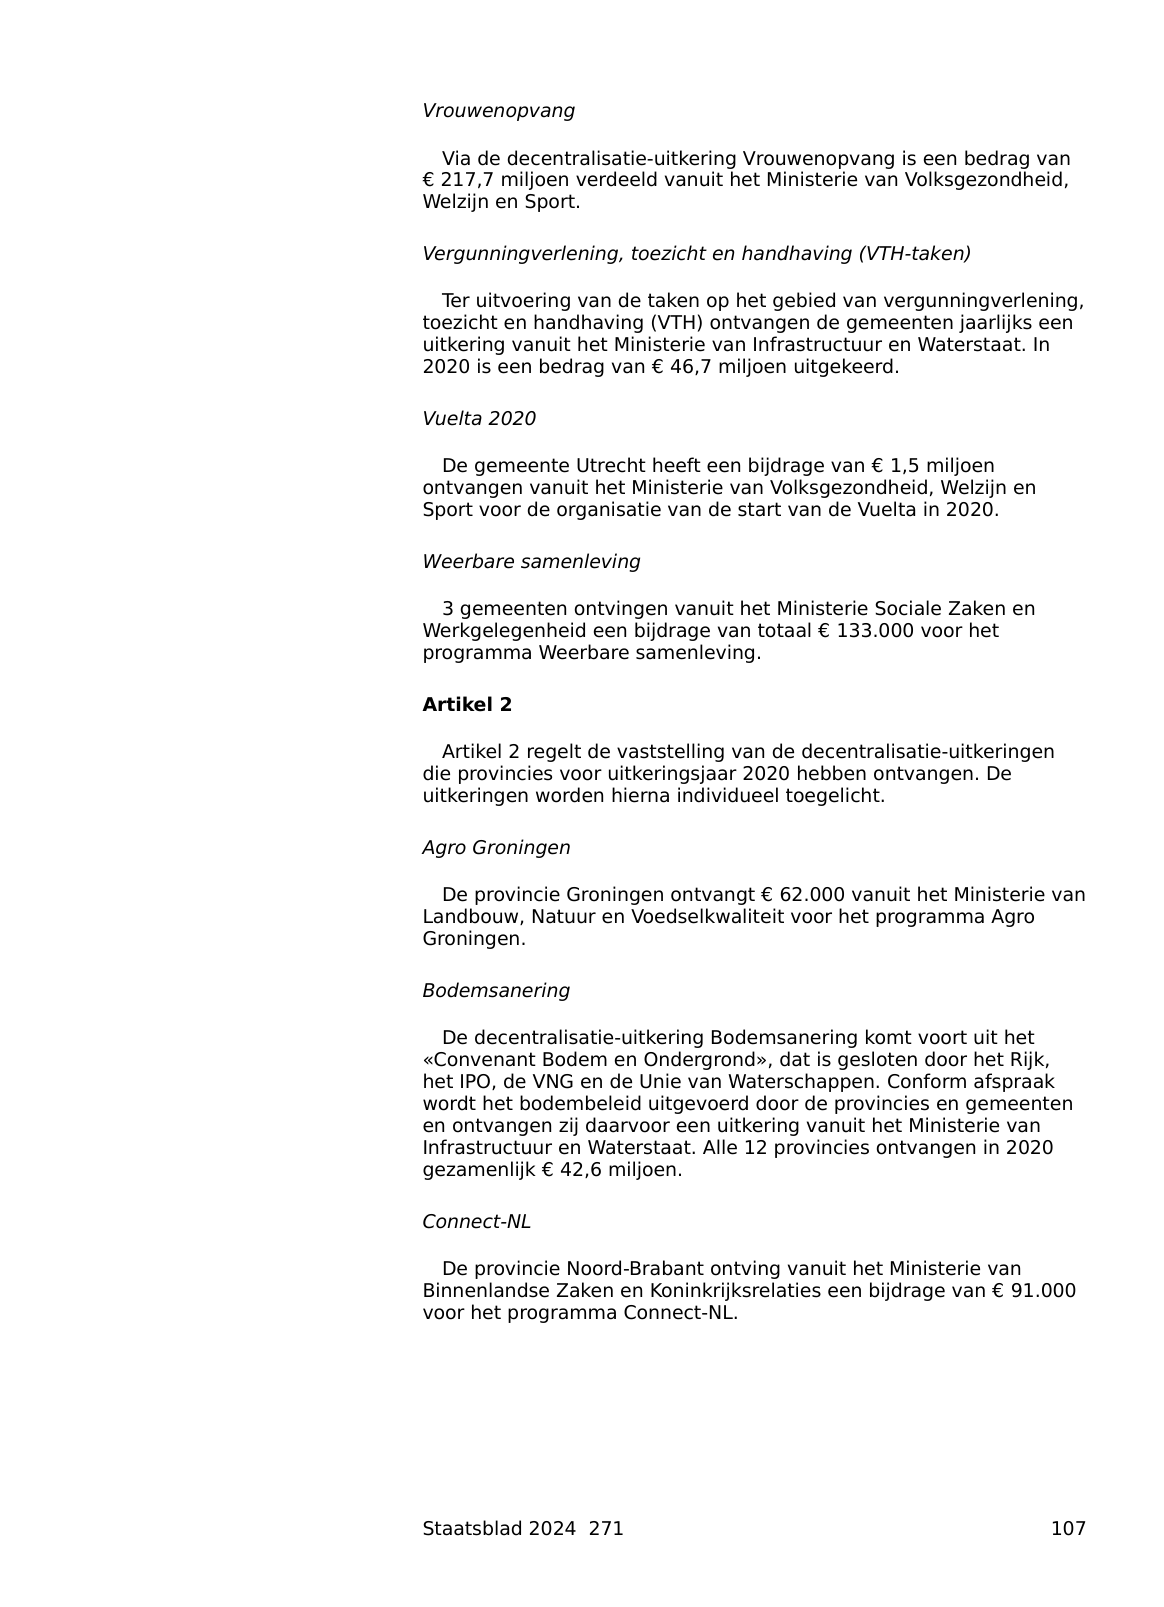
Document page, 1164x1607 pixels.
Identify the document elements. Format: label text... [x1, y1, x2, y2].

subtitle Vuelta 2020 [422, 408, 1087, 430]
text Artikel 2 regelt de vaststelling van de decentralisatie-uitkeringen die provincies voor uitkeringsjaar 2020 hebben ontvangen. De uitkeringen worden hierna individueel toegelicht. [422, 741, 1087, 807]
text De decentralisatie-uitkering Bodemsanering komt voort uit het «Convenant Bodem en Ondergrond», dat is gesloten door het Rijk, het IPO, de VNG en de Unie van Waterschappen. Conform afspraak wordt het bodembeleid uitgevoerd door de provincies en gemeenten en ontvangen zij daarvoor een uitkering vanuit het Ministerie van Infrastructuur en Waterstaat. Alle 12 provincies ontvangen in 2020 gezamenlijk € 42,6 miljoen. [422, 1027, 1087, 1181]
subtitle Vergunningverlening, toezicht en handhaving (VTH-taken) [422, 243, 1087, 265]
subtitle Vrouwenopvang [422, 100, 1087, 122]
subtitle Agro Groningen [422, 837, 1087, 859]
subtitle Bodemsanering [422, 980, 1087, 1002]
subtitle Artikel 2 [422, 694, 1087, 716]
text De provincie Noord-Brabant ontving vanuit het Ministerie van Binnenlandse Zaken en Koninkrijksrelaties een bijdrage van € 91.000 voor het programma Connect-NL. [422, 1258, 1087, 1324]
text Ter uitvoering van de taken op het gebied van vergunningverlening, toezicht en handhaving (VTH) ontvangen de gemeenten jaarlijks een uitkering vanuit het Ministerie van Infrastructuur en Waterstaat. In 2020 is een bedrag van € 46,7 miljoen uitgekeerd. [422, 290, 1087, 378]
text De provincie Groningen ontvangt € 62.000 vanuit het Ministerie van Landbouw, Natuur en Voedselkwaliteit voor het programma Agro Groningen. [422, 884, 1087, 950]
text Via de decentralisatie-uitkering Vrouwenopvang is een bedrag van € 217,7 miljoen verdeeld vanuit het Ministerie van Volksgezondheid, Welzijn en Sport. [422, 147, 1087, 213]
text 3 gemeenten ontvingen vanuit het Ministerie Sociale Zaken en Werkgelegenheid een bijdrage van totaal € 133.000 voor het programma Weerbare samenleving. [422, 598, 1087, 664]
text De gemeente Utrecht heeft een bijdrage van € 1,5 miljoen ontvangen vanuit het Ministerie van Volksgezondheid, Welzijn en Sport voor de organisatie van de start van de Vuelta in 2020. [422, 455, 1087, 521]
subtitle Connect-NL [422, 1211, 1087, 1233]
subtitle Weerbare samenleving [422, 551, 1087, 573]
